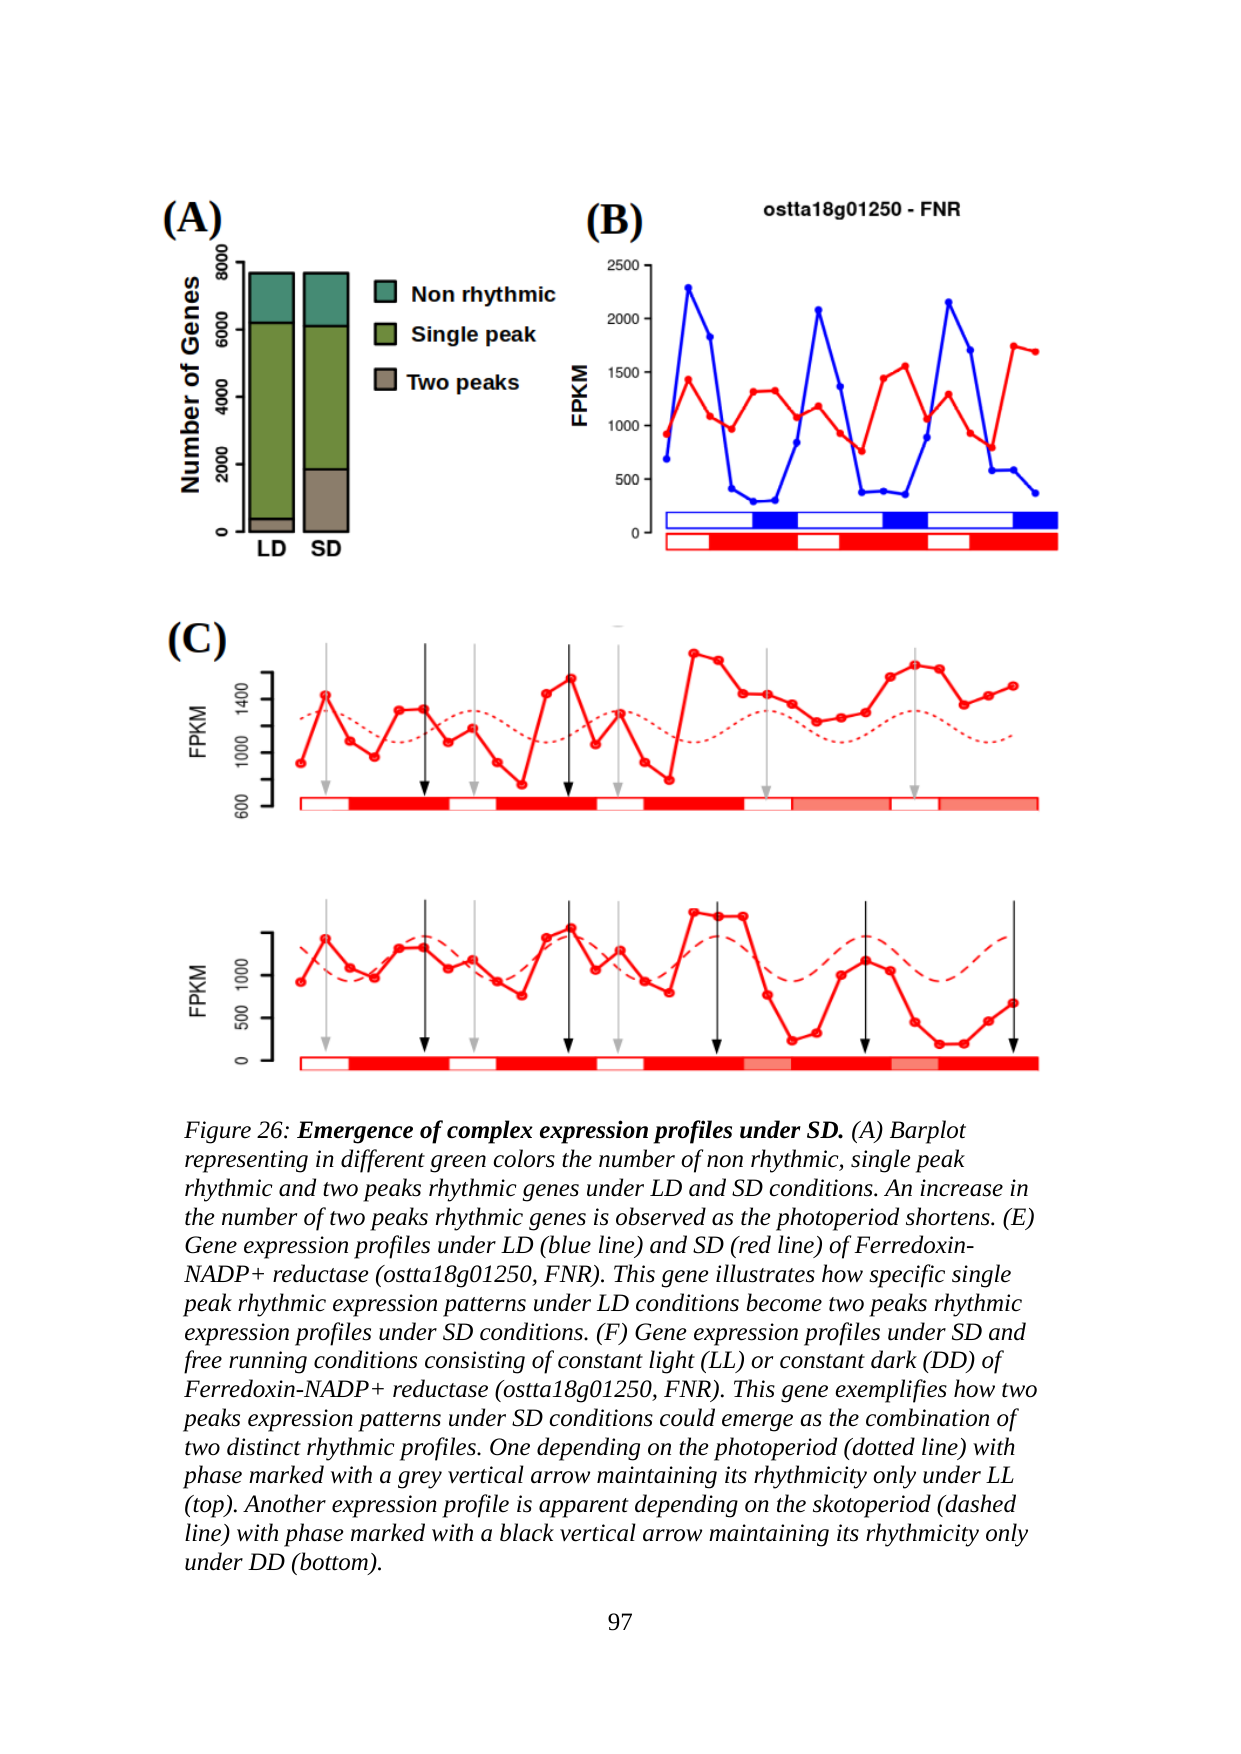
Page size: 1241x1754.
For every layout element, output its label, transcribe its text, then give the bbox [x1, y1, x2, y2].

text Figure 26: Emergence of complex expression profiles under SD. (A) Barplot representing in different green colors the number of non rhythmic, single peak rhythmic and two peaks rhythmic genes under LD and SD conditions. An increase in the number of two peaks rhythmic genes is observed as the photoperiod shortens. (E) Gene expression profiles under LD (blue line) and SD (red line) of Ferredoxin-NADP+ reductase (ostta18g01250, FNR). This gene illustrates how specific single peak rhythmic expression patterns under LD conditions become two peaks rhythmic expression profiles under SD conditions. (F) Gene expression profiles under SD and free running conditions consisting of constant light (LL) or constant dark (DD) of Ferredoxin-NADP+ reductase (ostta18g01250, FNR). This gene exemplifies how two peaks expression patterns under SD conditions could emerge as the combination of two distinct rhythmic profiles. One depending on the photoperiod (dotted line) with phase marked with a grey vertical arrow maintaining its rhythmicity only under LL (top). Another expression profile is apparent depending on the skotoperiod (dashed line) with phase marked with a black vertical arrow maintaining its rhythmicity only under DD (bottom). [184, 1116, 1056, 1576]
picture [145, 188, 1096, 1116]
